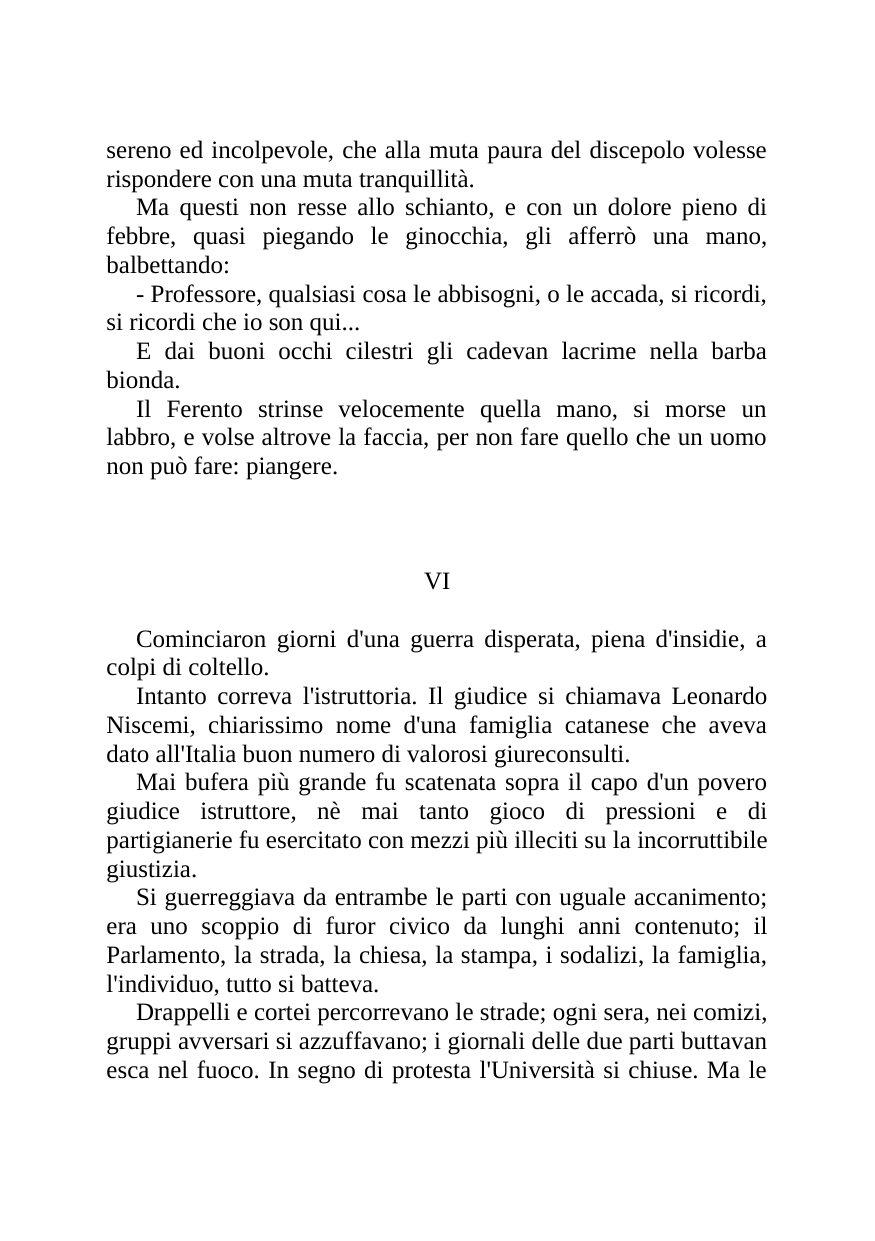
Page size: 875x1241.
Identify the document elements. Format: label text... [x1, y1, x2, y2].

text Mai bufera più grande fu scatenata sopra il capo d'un povero giudice istruttore, nè mai tanto gioco di pressioni e di partigianerie fu esercitato con mezzi più illeciti su la incorruttibile giustizia. [106, 767, 768, 882]
text Si guerreggiava da entrambe le parti con uguale accanimento; era uno scoppio di furor civico da lunghi anni contenuto; il Parlamento, la strada, la chiesa, la stampa, i sodalizi, la famiglia, l'individuo, tutto si batteva. [106, 882, 768, 997]
text - Professore, qualsiasi cosa le abbisogni, o le accada, si ricordi, si ricordi che io son qui... [106, 279, 768, 336]
text VI [106, 566, 768, 595]
text Ma questi non resse allo schianto, e con un dolore pieno di febbre, quasi piegando le ginocchia, gli afferrò una mano, balbettando: [106, 192, 768, 279]
text Il Ferento strinse velocemente quella mano, si morse un labbro, e volse altrove la faccia, per non fare quello che un uomo non può fare: piangere. [106, 394, 768, 480]
text Drappelli e cortei percorrevano le strade; ogni sera, nei comizi, gruppi avversari si azzuffavano; i giornali delle due parti buttavan esca nel fuoco. In segno di protesta l'Università si chiuse. Ma le [106, 997, 768, 1084]
text Intanto correva l'istruttoria. Il giudice si chiamava Leonardo Niscemi, chiarissimo nome d'una famiglia catanese che aveva dato all'Italia buon numero di valorosi giureconsulti. [106, 681, 768, 767]
text Cominciaron giorni d'una guerra disperata, piena d'insidie, a colpi di coltello. [106, 624, 768, 681]
text E dai buoni occhi cilestri gli cadevan lacrime nella barba bionda. [106, 336, 768, 394]
text sereno ed incolpevole, che alla muta paura del discepolo volesse rispondere con una muta tranquillità. [106, 135, 768, 192]
